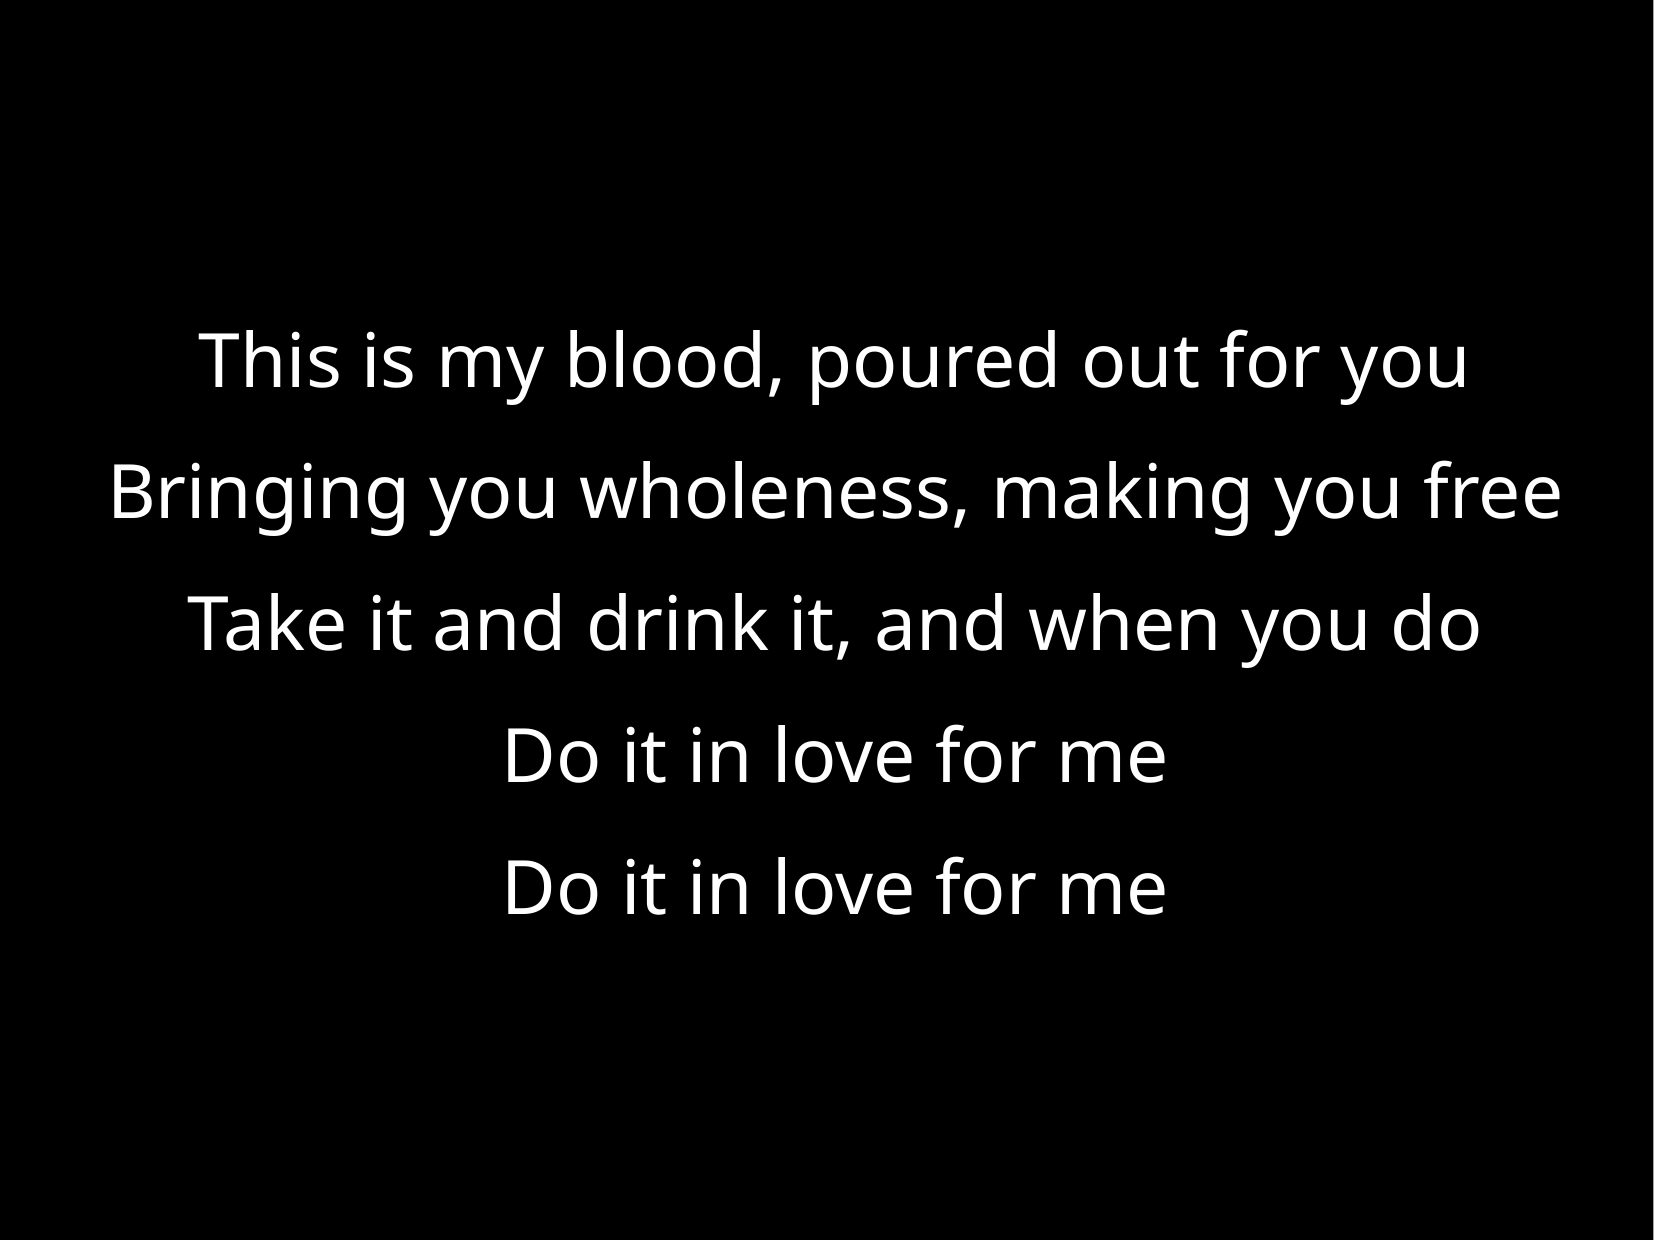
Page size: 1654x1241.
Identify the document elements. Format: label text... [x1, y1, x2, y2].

list This is my blood, poured out for you Bringing you wholeness, making you free Take it and drink it, and when you do Do it in love for me Do it in love for me [0, 307, 1654, 1027]
